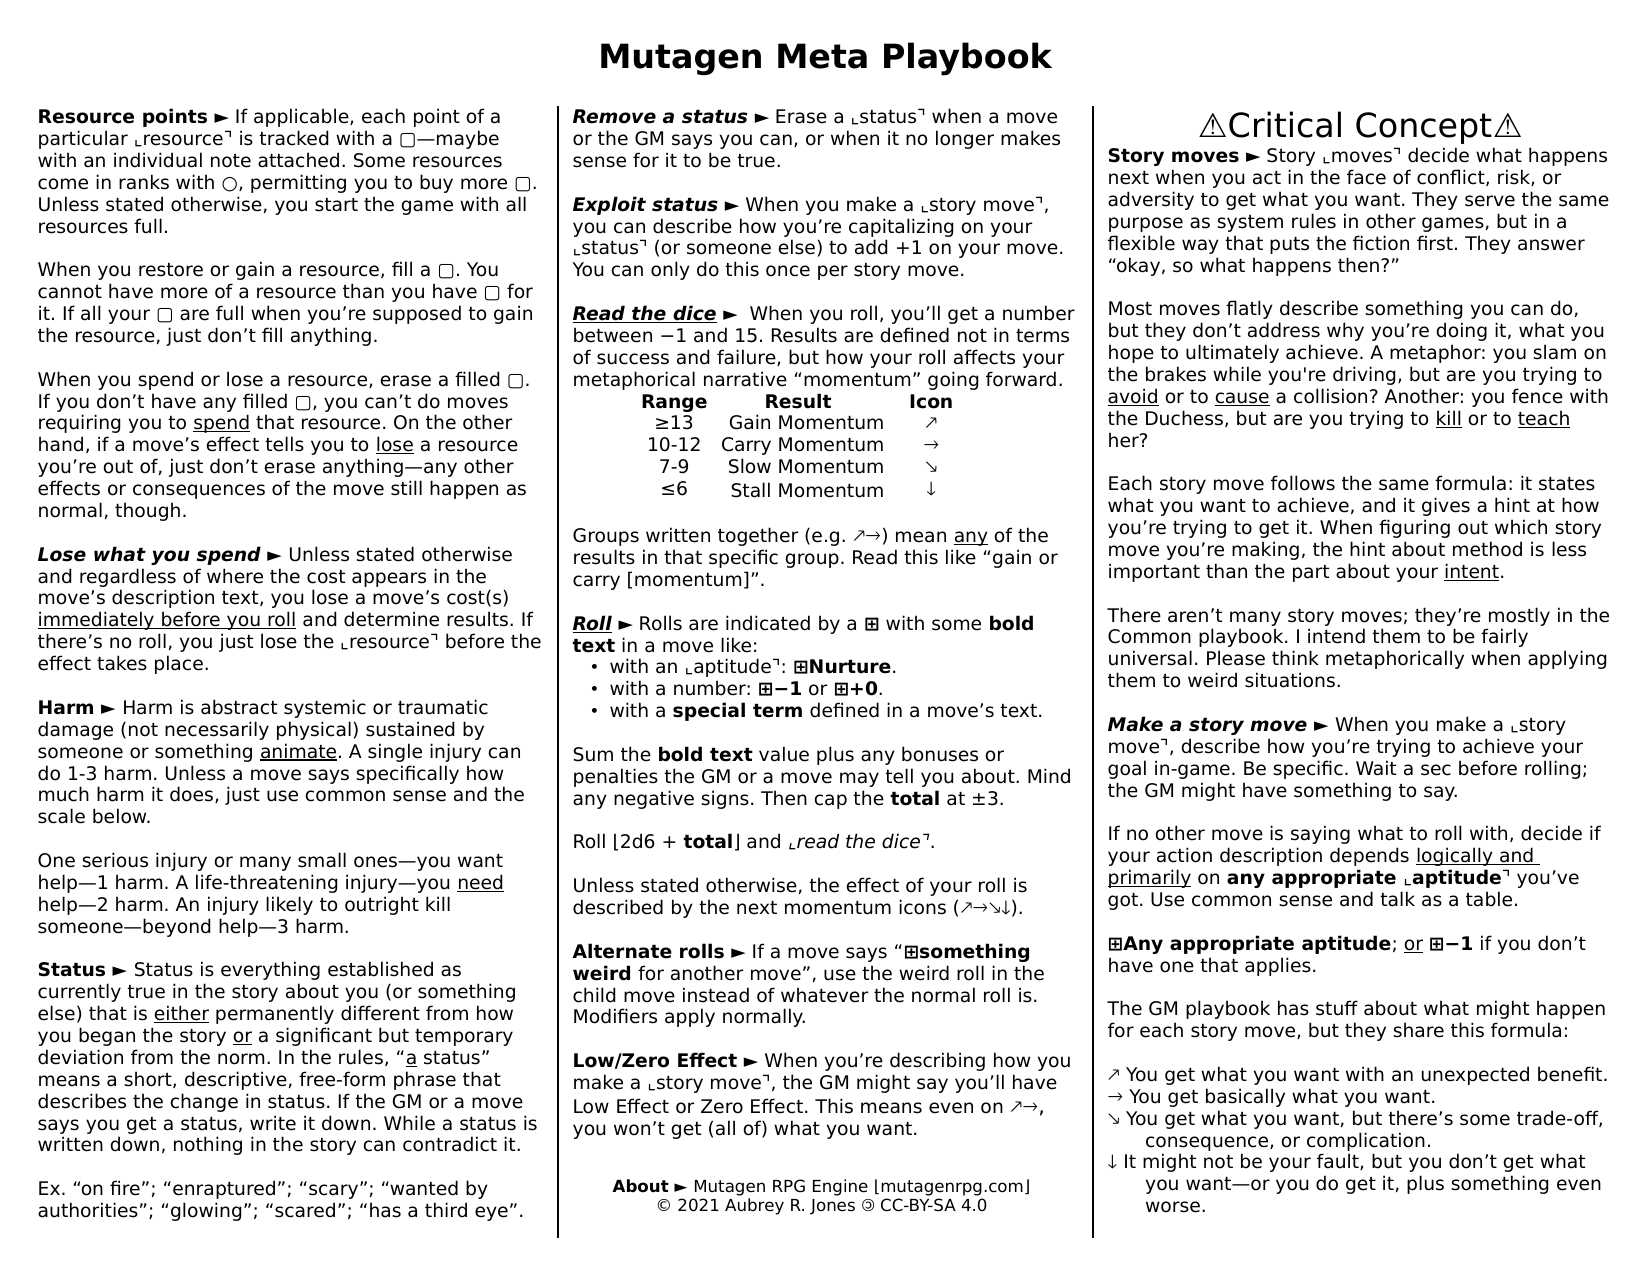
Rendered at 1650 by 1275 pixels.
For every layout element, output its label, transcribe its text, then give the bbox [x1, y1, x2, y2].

text Story moves ► Story ⌞moves⌝ decide what happens next when you act in the face of conflict, risk, or adversity to get what you want. They serve the same purpose as system rules in other games, but in a flexible way that puts the fiction first. They answer “okay, so what happens then?” [1107, 145, 1612, 276]
text Make a story move ► When you make a ⌞story move⌝, describe how you’re trying to achieve your goal in-game. Be specific. Wait a sec before rolling; the GM might have something to say. [1107, 714, 1612, 801]
list with a special term defined in a move’s text. [591, 700, 1077, 722]
table_header Icon [884, 391, 978, 413]
text Resource points ► If applicable, each point of a particular ⌞resource⌝ is tracked with a ▢—maybe with an individual note attached. Some resources come in ranks with ○, permitting you to buy more ▢. Unless stated otherwise, you start the game with all resources full. [37, 106, 542, 238]
text 🡓 It might not be your fault, but you don’t get what you want—or you do get it, plus something even worse. [1107, 1151, 1612, 1217]
table_cell Slow Momentum [711, 456, 884, 478]
text 🡕 You get what you want with an unexpected benefit. [1107, 1064, 1612, 1086]
table_header About ► Mutagen RPG Engine ⌊mutagenrpg.com⌋ © 2021 Aubrey R. Jones 🄯 CC-BY-SA 4.0 [573, 1162, 1070, 1218]
text Read the dice ► When you roll, you’ll get a number between −1 and 15. Results are defined not in terms of success and failure, but how your roll affects your metaphorical narrative “momentum” going forward. [572, 303, 1077, 391]
text Most moves flatly describe something you can do, but they don’t address why you’re doing it, what you hope to ultimately achieve. A metaphor: you slam on the brakes while you're driving, but are you trying to avoid or to cause a collision? Another: you fence with the Duchess, but are you trying to kill or to teach her? [1107, 298, 1612, 451]
text Sum the bold text value plus any bonuses or penalties the GM or a move may tell you about. Mind any negative signs. Then cap the total at ±3. [572, 744, 1077, 810]
text ⚠Critical Concept⚠ [1107, 106, 1612, 145]
list with an ⌞aptitude⌝: ⊞Nurture. [591, 657, 1077, 678]
text Lose what you spend ► Unless stated otherwise and regardless of where the cost appears in the move’s description text, you lose a move’s cost(s) immediately before you roll and determine results. If there’s no roll, you just lose the ⌞resource⌝ before the effect takes place. [37, 544, 542, 675]
table_cell 🡕 [884, 413, 978, 434]
text Roll ► Rolls are indicated by a ⊞ with some bold text in a move like: [572, 613, 1077, 657]
text Low/Zero Effect ► When you’re describing how you make a ⌞story move⌝, the GM might say you’ll have Low Effect or Zero Effect. This means even on 🡕🡒, you won’t get (all of) what you want. [572, 1050, 1077, 1140]
text Status ► Status is everything established as currently true in the story about you (or something else) that is either permanently different from how you began the story or a significant but temporary deviation from the norm. In the rules, “a status” means a short, descriptive, free-form phrase that describes the change in status. If the GM or a move says you get a status, write it down. While a status is written down, nothing in the story can contradict it. [37, 959, 542, 1156]
list with a number: ⊞−1 or ⊞+0. [591, 678, 1077, 700]
table_cell 7-9 [636, 456, 711, 478]
text 🡒 You get basically what you want. [1107, 1086, 1612, 1108]
text There aren’t many story moves; they’re mostly in the Common playbook. I intend them to be fairly universal. Please think metaphorically when applying them to weird situations. [1107, 604, 1612, 692]
text ⊞Any appropriate aptitude; or ⊞−1 if you don’t have one that applies. [1107, 933, 1612, 976]
text Each story move follows the same formula: it states what you want to achieve, and it gives a hint at how you’re trying to get it. When figuring out which story move you’re making, the hint about method is less important than the part about your intent. [1107, 473, 1612, 583]
table_cell 🡒 [884, 435, 978, 456]
text Harm ► Harm is abstract systemic or traumatic damage (not necessarily physical) sustained by someone or something animate. A single injury can do 1-3 harm. Unless a move says specifically how much harm it does, just use common sense and the scale below. [37, 697, 542, 828]
table_header Result [711, 391, 884, 413]
text Ex. “on fire”; “enraptured”; “scary”; “wanted by authorities”; “glowing”; “scared”; “has a third eye”. [37, 1178, 542, 1222]
text Exploit status ► When you make a ⌞story move⌝, you can describe how you’re capitalizing on your ⌞status⌝ (or someone else) to add +1 on your move. You can only do this once per story move. [572, 194, 1077, 281]
text The GM playbook has stuff about what might happen for each story move, but they share this formula: [1107, 998, 1612, 1042]
table_cell ≥13 [636, 413, 711, 434]
text Groups written together (e.g. 🡕🡒) mean any of the results in that specific group. Read this like “gain or carry [momentum]”. [572, 525, 1077, 591]
text When you spend or lose a resource, erase a filled ▢. If you don’t have any filled ▢, you can’t do moves requiring you to spend that resource. On the other hand, if a move’s effect tells you to lose a resource you’re out of, just don’t erase anything—any other effects or consequences of the move still happen as normal, though. [37, 369, 542, 522]
table_cell 10-12 [636, 435, 711, 456]
table_cell 🡓 [884, 478, 978, 503]
table_cell Carry Momentum [711, 435, 884, 456]
text If no other move is saying what to roll with, decide if your action description depends logically and primarily on any appropriate ⌞aptitude⌝ you’ve got. Use common sense and talk as a table. [1107, 823, 1612, 911]
table_cell Stall Momentum [711, 478, 884, 503]
text Remove a status ► Erase a ⌞status⌝ when a move or the GM says you can, or when it no longer makes sense for it to be true. [572, 106, 1077, 172]
text Alternate rolls ► If a move says “⊞something weird for another move”, use the weird roll in the child move instead of whatever the normal roll is. Modifiers apply normally. [572, 941, 1077, 1028]
text Roll ⌊2d6 + total⌋ and ⌞read the dice⌝. [572, 832, 1077, 853]
text When you restore or gain a resource, fill a ▢. You cannot have more of a resource than you have ▢ for it. If all your ▢ are full when you’re supposed to gain the resource, just don’t fill anything. [37, 259, 542, 347]
table_cell 🡖 [884, 456, 978, 478]
table_cell ≤6 [636, 478, 711, 503]
text 🡖 You get what you want, but there’s some trade-off, consequence, or complication. [1107, 1108, 1612, 1151]
table_header Range [636, 391, 711, 413]
table_cell Gain Momentum [711, 413, 884, 434]
text Unless stated otherwise, the effect of your roll is described by the next momentum icons (🡕🡒🡖🡓). [572, 875, 1077, 919]
text One serious injury or many small ones—you want help—1 harm. A life-threatening injury—you need help—2 harm. An injury likely to outright kill someone—beyond help—3 harm. [37, 850, 542, 938]
